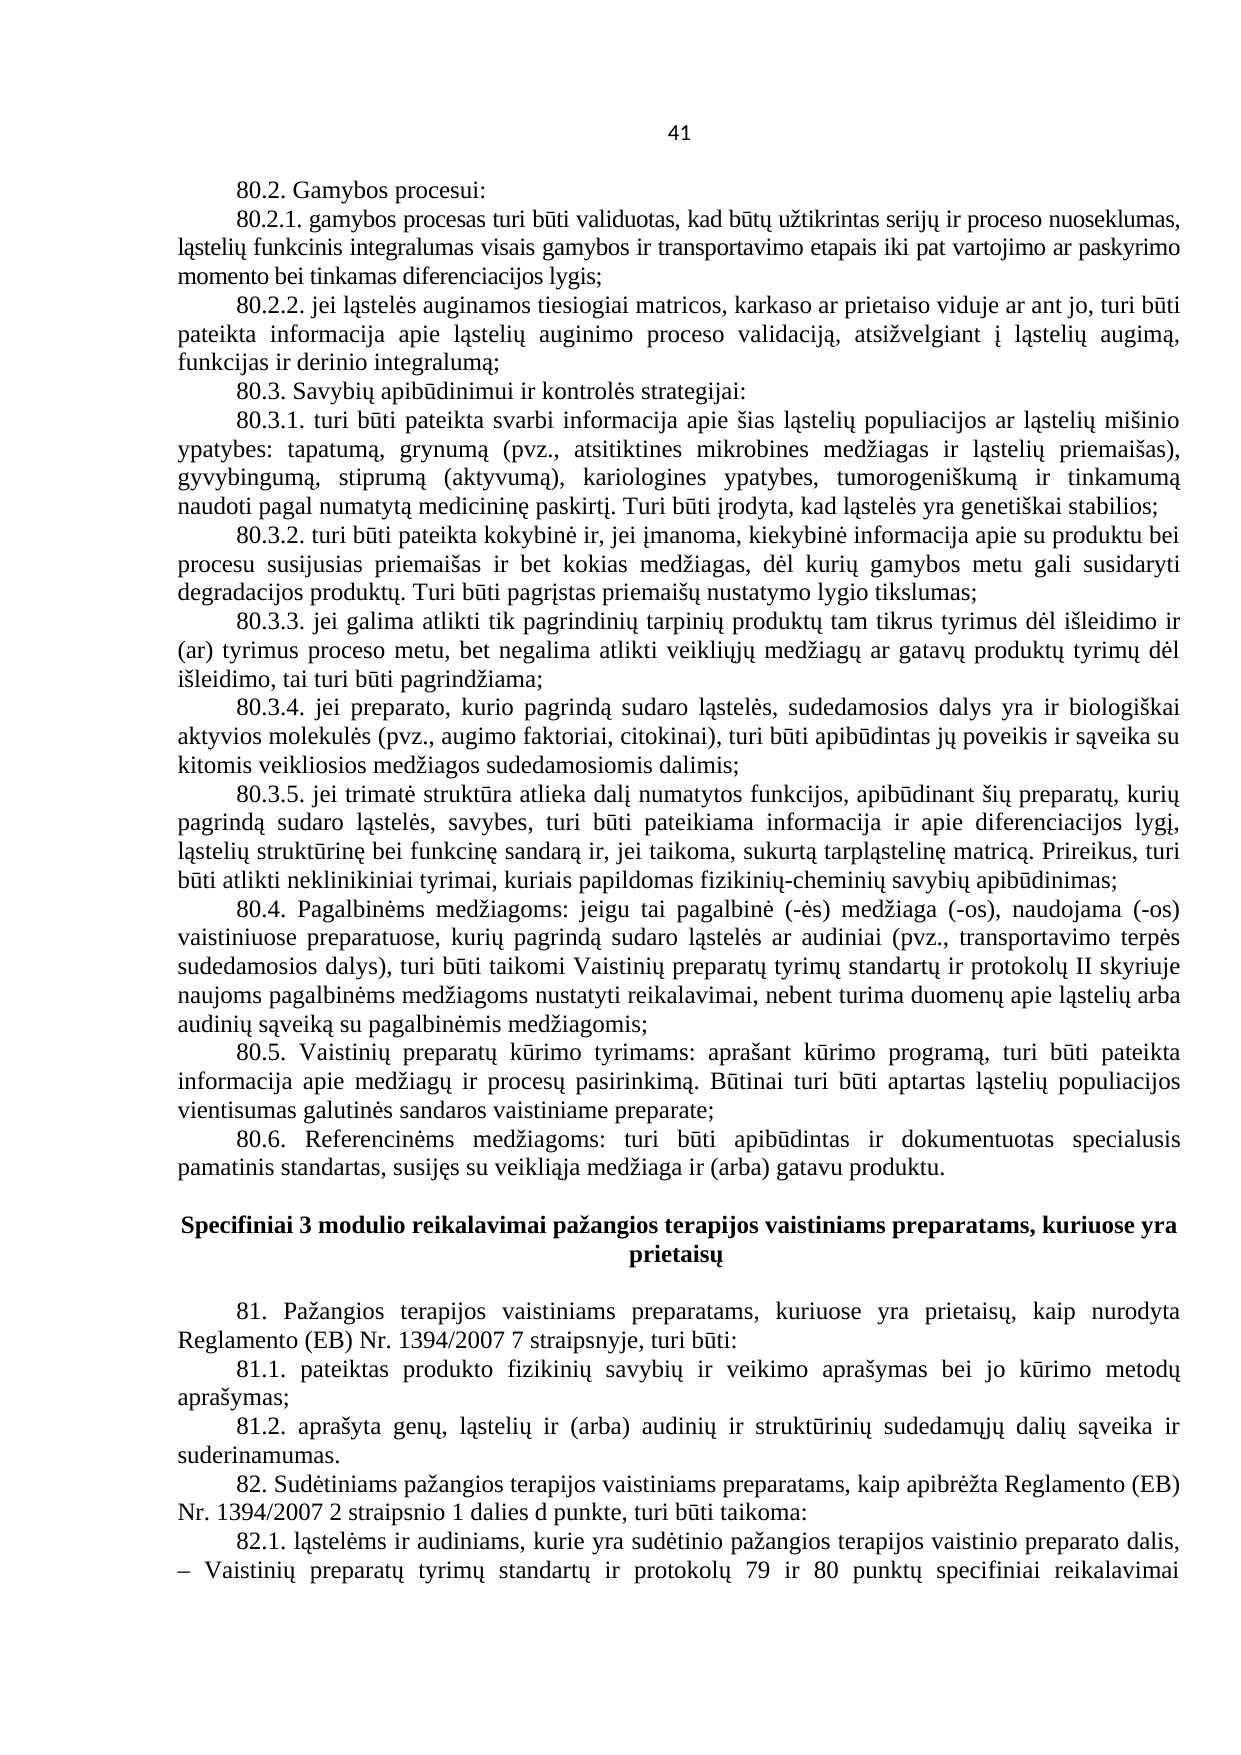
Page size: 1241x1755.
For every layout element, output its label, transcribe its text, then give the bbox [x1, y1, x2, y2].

text 80.2. Gamybos procesui: [177, 175, 1181, 204]
text 81.2. aprašyta genų, ląstelių ir (arba) audinių ir struktūrinių sudedamųjų dalių sąveika ir suderinamumas. [177, 1411, 1181, 1469]
text 80.3.4. jei preparato, kurio pagrindą sudaro ląstelės, sudedamosios dalys yra ir biologiškai aktyvios molekulės (pvz., augimo faktoriai, citokinai), turi būti apibūdintas jų poveikis ir sąveika su kitomis veikliosios medžiagos sudedamosiomis dalimis; [177, 692, 1181, 779]
text 80.3.5. jei trimatė struktūra atlieka dalį numatytos funkcijos, apibūdinant šių preparatų, kurių pagrindą sudaro ląstelės, savybes, turi būti pateikiama informacija ir apie diferenciacijos lygį, ląstelių struktūrinę bei funkcinę sandarą ir, jei taikoma, sukurtą tarpląstelinę matricą. Prireikus, turi būti atlikti neklinikiniai tyrimai, kuriais papildomas fizikinių-cheminių savybių apibūdinimas; [177, 779, 1181, 894]
text 80.2.1. gamybos procesas turi būti validuotas, kad būtų užtikrintas serijų ir proceso nuoseklumas, ląstelių funkcinis integralumas visais gamybos ir transportavimo etapais iki pat vartojimo ar paskyrimo momento bei tinkamas diferenciacijos lygis; [177, 204, 1181, 290]
text 80.2.2. jei ląstelės auginamos tiesiogiai matricos, karkaso ar prietaiso viduje ar ant jo, turi būti pateikta informacija apie ląstelių auginimo proceso validaciją, atsižvelgiant į ląstelių augimą, funkcijas ir derinio integralumą; [177, 290, 1181, 376]
text Specifiniai 3 modulio reikalavimai pažangios terapijos vaistiniams preparatams, kuriuose yra prietaisų [177, 1210, 1181, 1267]
text 80.6. Referencinėms medžiagoms: turi būti apibūdintas ir dokumentuotas specialusis pamatinis standartas, susijęs su veikliąja medžiaga ir (arba) gatavu produktu. [177, 1124, 1181, 1181]
text 80.3.3. jei galima atlikti tik pagrindinių tarpinių produktų tam tikrus tyrimus dėl išleidimo ir (ar) tyrimus proceso metu, bet negalima atlikti veikliųjų medžiagų ar gatavų produktų tyrimų dėl išleidimo, tai turi būti pagrindžiama; [177, 606, 1181, 692]
text 82. Sudėtiniams pažangios terapijos vaistiniams preparatams, kaip apibrėžta Reglamento (EB) Nr. 1394/2007 2 straipsnio 1 dalies d punkte, turi būti taikoma: [177, 1469, 1181, 1526]
text 80.3.2. turi būti pateikta kokybinė ir, jei įmanoma, kiekybinė informacija apie su produktu bei procesu susijusias priemaišas ir bet kokias medžiagas, dėl kurių gamybos metu gali susidaryti degradacijos produktų. Turi būti pagrįstas priemaišų nustatymo lygio tikslumas; [177, 520, 1181, 606]
text 82.1. ląstelėms ir audiniams, kurie yra sudėtinio pažangios terapijos vaistinio preparato dalis, – Vaistinių preparatų tyrimų standartų ir protokolų 79 ir 80 punktų specifiniai reikalavimai [177, 1526, 1181, 1584]
text 80.3.1. turi būti pateikta svarbi informacija apie šias ląstelių populiacijos ar ląstelių mišinio ypatybes: tapatumą, grynumą (pvz., atsitiktines mikrobines medžiagas ir ląstelių priemaišas), gyvybingumą, stiprumą (aktyvumą), kariologines ypatybes, tumorogeniškumą ir tinkamumą naudoti pagal numatytą medicininę paskirtį. Turi būti įrodyta, kad ląstelės yra genetiškai stabilios; [177, 405, 1181, 520]
text 80.4. Pagalbinėms medžiagoms: jeigu tai pagalbinė (-ės) medžiaga (-os), naudojama (-os) vaistiniuose preparatuose, kurių pagrindą sudaro ląstelės ar audiniai (pvz., transportavimo terpės sudedamosios dalys), turi būti taikomi Vaistinių preparatų tyrimų standartų ir protokolų II skyriuje naujoms pagalbinėms medžiagoms nustatyti reikalavimai, nebent turima duomenų apie ląstelių arba audinių sąveiką su pagalbinėmis medžiagomis; [177, 894, 1181, 1037]
text 81. Pažangios terapijos vaistiniams preparatams, kuriuose yra prietaisų, kaip nurodyta Reglamento (EB) Nr. 1394/2007 7 straipsnyje, turi būti: [177, 1296, 1181, 1354]
text 80.5. Vaistinių preparatų kūrimo tyrimams: aprašant kūrimo programą, turi būti pateikta informacija apie medžiagų ir procesų pasirinkimą. Būtinai turi būti aptartas ląstelių populiacijos vientisumas galutinės sandaros vaistiniame preparate; [177, 1037, 1181, 1124]
text 81.1. pateiktas produkto fizikinių savybių ir veikimo aprašymas bei jo kūrimo metodų aprašymas; [177, 1354, 1181, 1411]
text 80.3. Savybių apibūdinimui ir kontrolės strategijai: [177, 376, 1181, 405]
